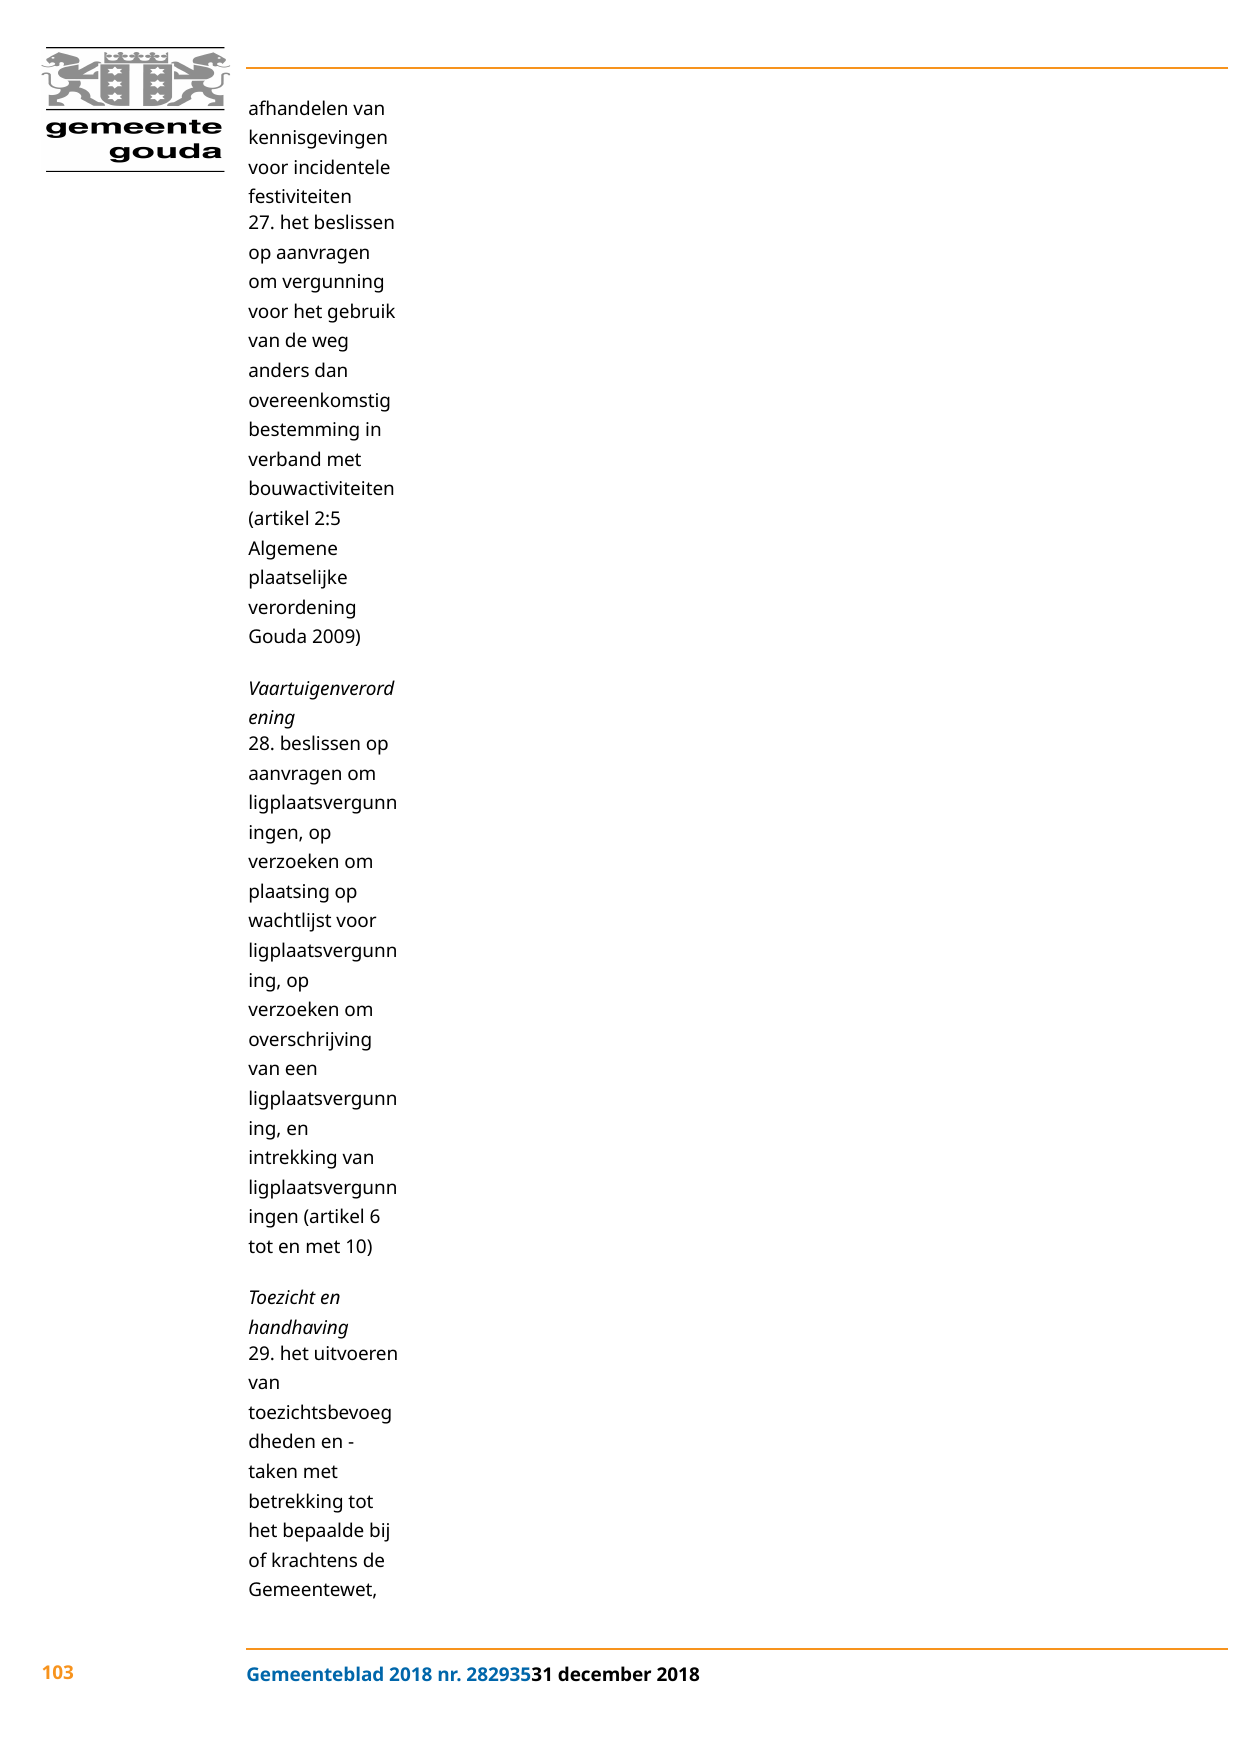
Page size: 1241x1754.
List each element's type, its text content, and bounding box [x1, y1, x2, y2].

table_cell 27. het beslissen op aanvragen om vergunning voor het gebruik van de weg anders dan overeenkomstig bestemming in verband met bouwactiviteiten (artikel 2:5 Algemene plaatselijke verordening Gouda 2009) [248, 209, 398, 649]
table_cell afhandelen van kennisgevingen voor incidentele festiviteiten [248, 95, 398, 209]
table_cell 28. beslissen op aanvragen om ligplaatsvergunningen, op verzoeken om plaatsing op wachtlijst voor ligplaatsvergunning, op verzoeken om overschrijving van een ligplaatsvergunning, en intrekking van ligplaatsvergunningen (artikel 6 tot en met 10) [248, 730, 398, 1259]
table_cell [248, 649, 398, 675]
table_cell Vaartuigenverordening [248, 675, 398, 730]
table_cell [248, 1259, 398, 1284]
table_cell Toezicht en handhaving [248, 1285, 398, 1340]
picture [41, 47, 231, 172]
table_cell 29. het uitvoeren van toezichtsbevoegdheden en -taken met betrekking tot het bepaalde bij of krachtens de Gemeentewet, [248, 1340, 398, 1602]
